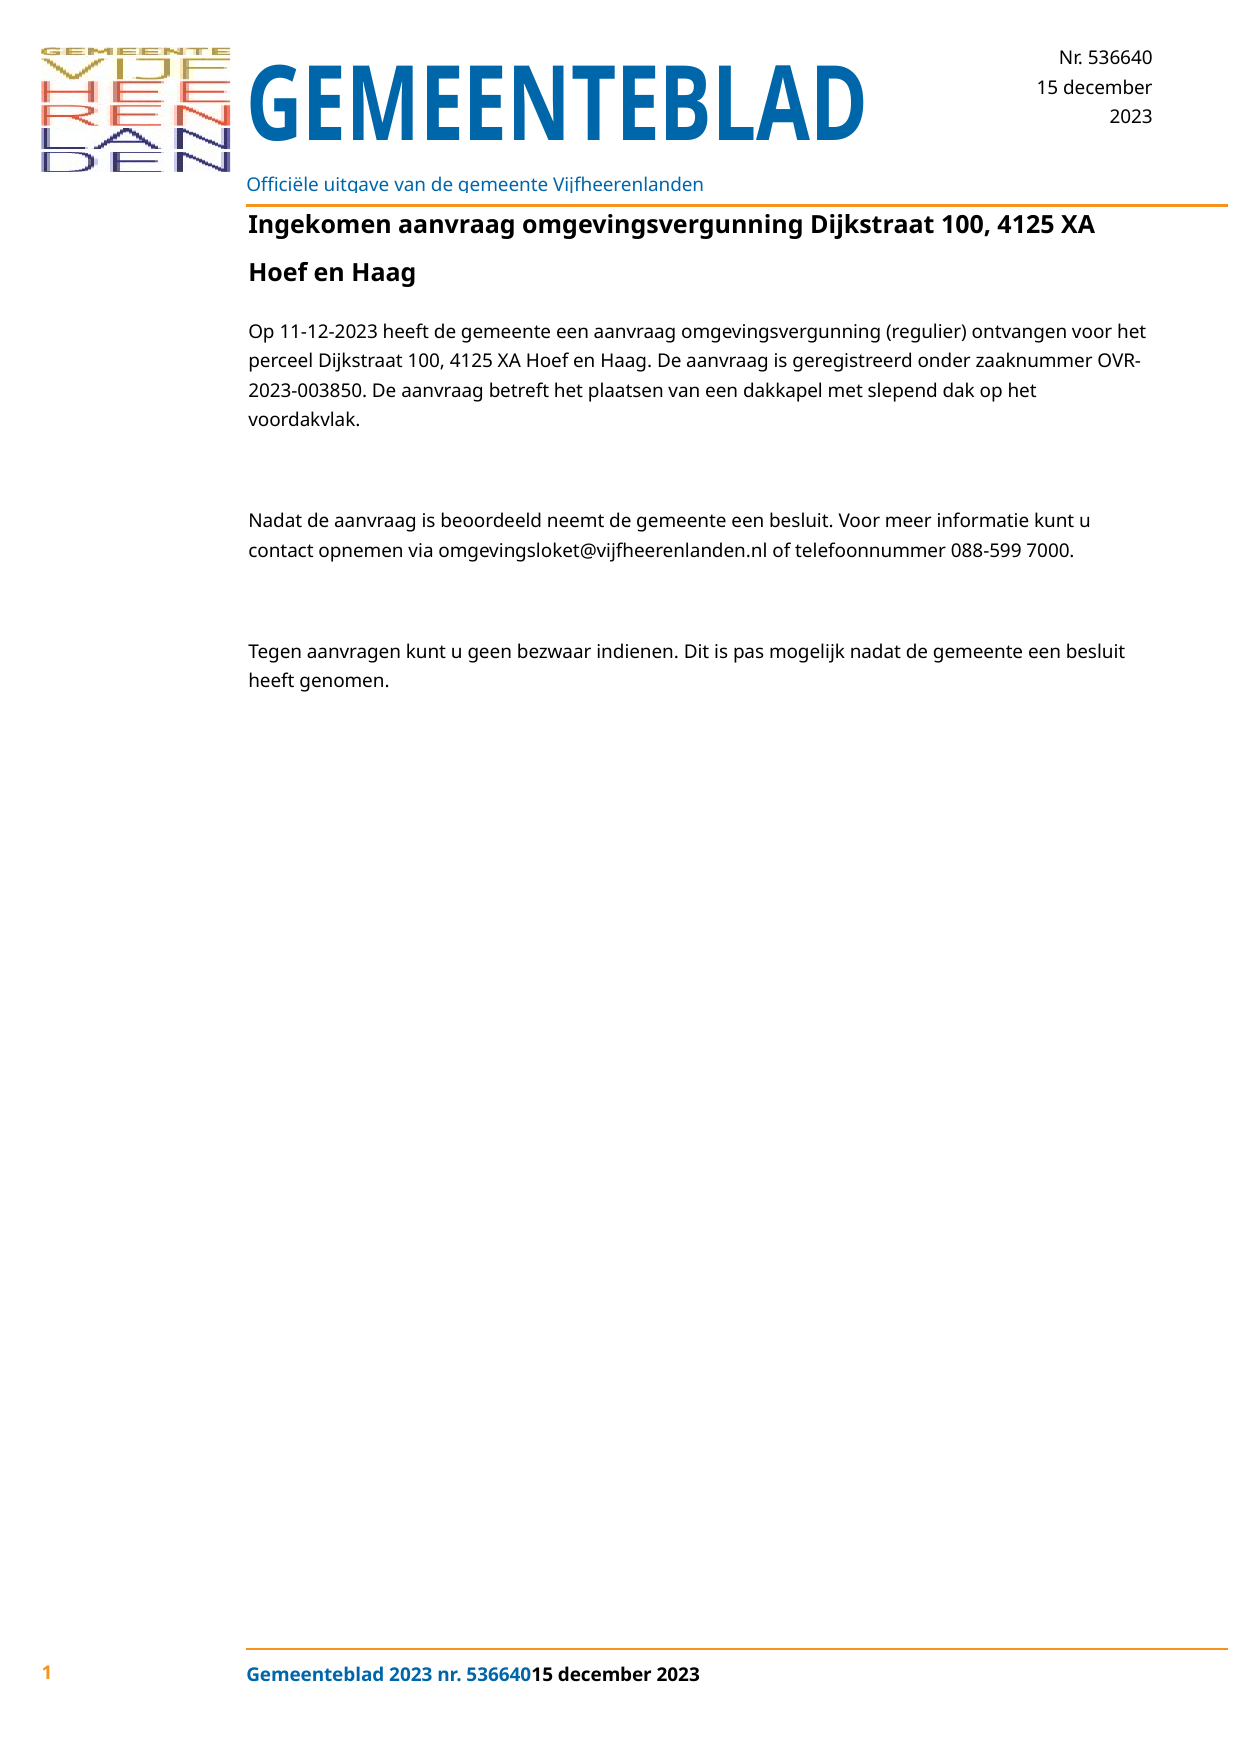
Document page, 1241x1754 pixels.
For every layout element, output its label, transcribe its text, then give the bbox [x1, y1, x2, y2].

text Nadat de aanvraag is beoordeeld neemt de gemeente een besluit. Voor meer informatie kunt u contact opnemen via omgevingsloket@vijfheerenlanden.nl of telefoonnummer 088-599 7000. [248, 507, 1152, 563]
text Tegen aanvragen kunt u geen bezwaar indienen. Dit is pas mogelijk nadat de gemeente een besluit heeft genomen. [248, 638, 1152, 693]
text Ingekomen aanvraag omgevingsvergunning Dijkstraat 100, 4125 XA Hoef en Haag [248, 207, 1152, 288]
text Op 11-12-2023 heeft de gemeente een aanvraag omgevingsvergunning (regulier) ontvangen voor het perceel Dijkstraat 100, 4125 XA Hoef en Haag. De aanvraag is geregistreerd onder zaaknummer OVR-2023-003850. De aanvraag betreft het plaatsen van een dakkapel met slepend dak op het voordakvlak. [248, 318, 1152, 432]
picture [41, 47, 231, 172]
